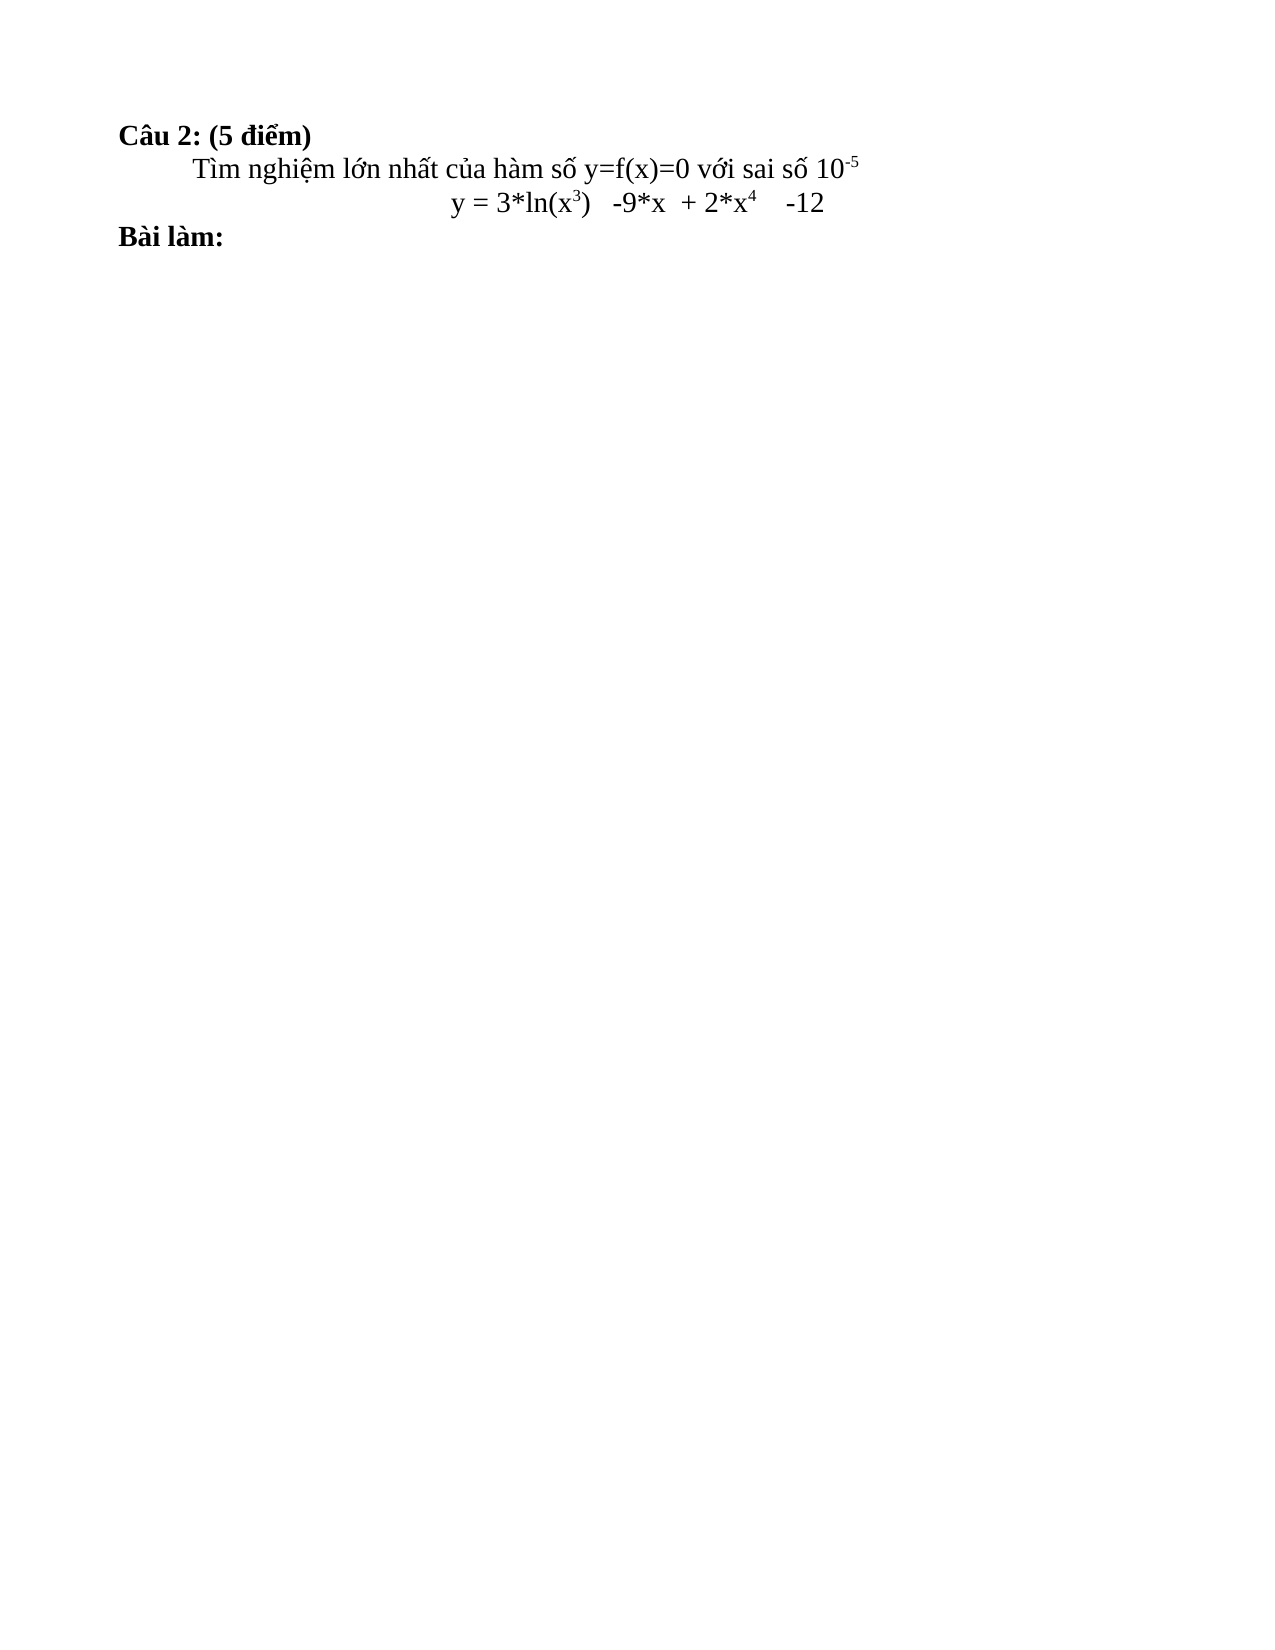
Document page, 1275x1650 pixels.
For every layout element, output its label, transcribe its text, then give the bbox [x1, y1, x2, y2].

text Tìm nghiệm lớn nhất của hàm số y=f(x)=0 với sai số 10-5 [118, 152, 1157, 185]
text Câu 2: (5 điểm) [118, 118, 1157, 152]
text Bài làm: [118, 219, 1157, 252]
text y = 3*ln(x3) -9*x + 2*x4 -12 [118, 185, 1157, 219]
